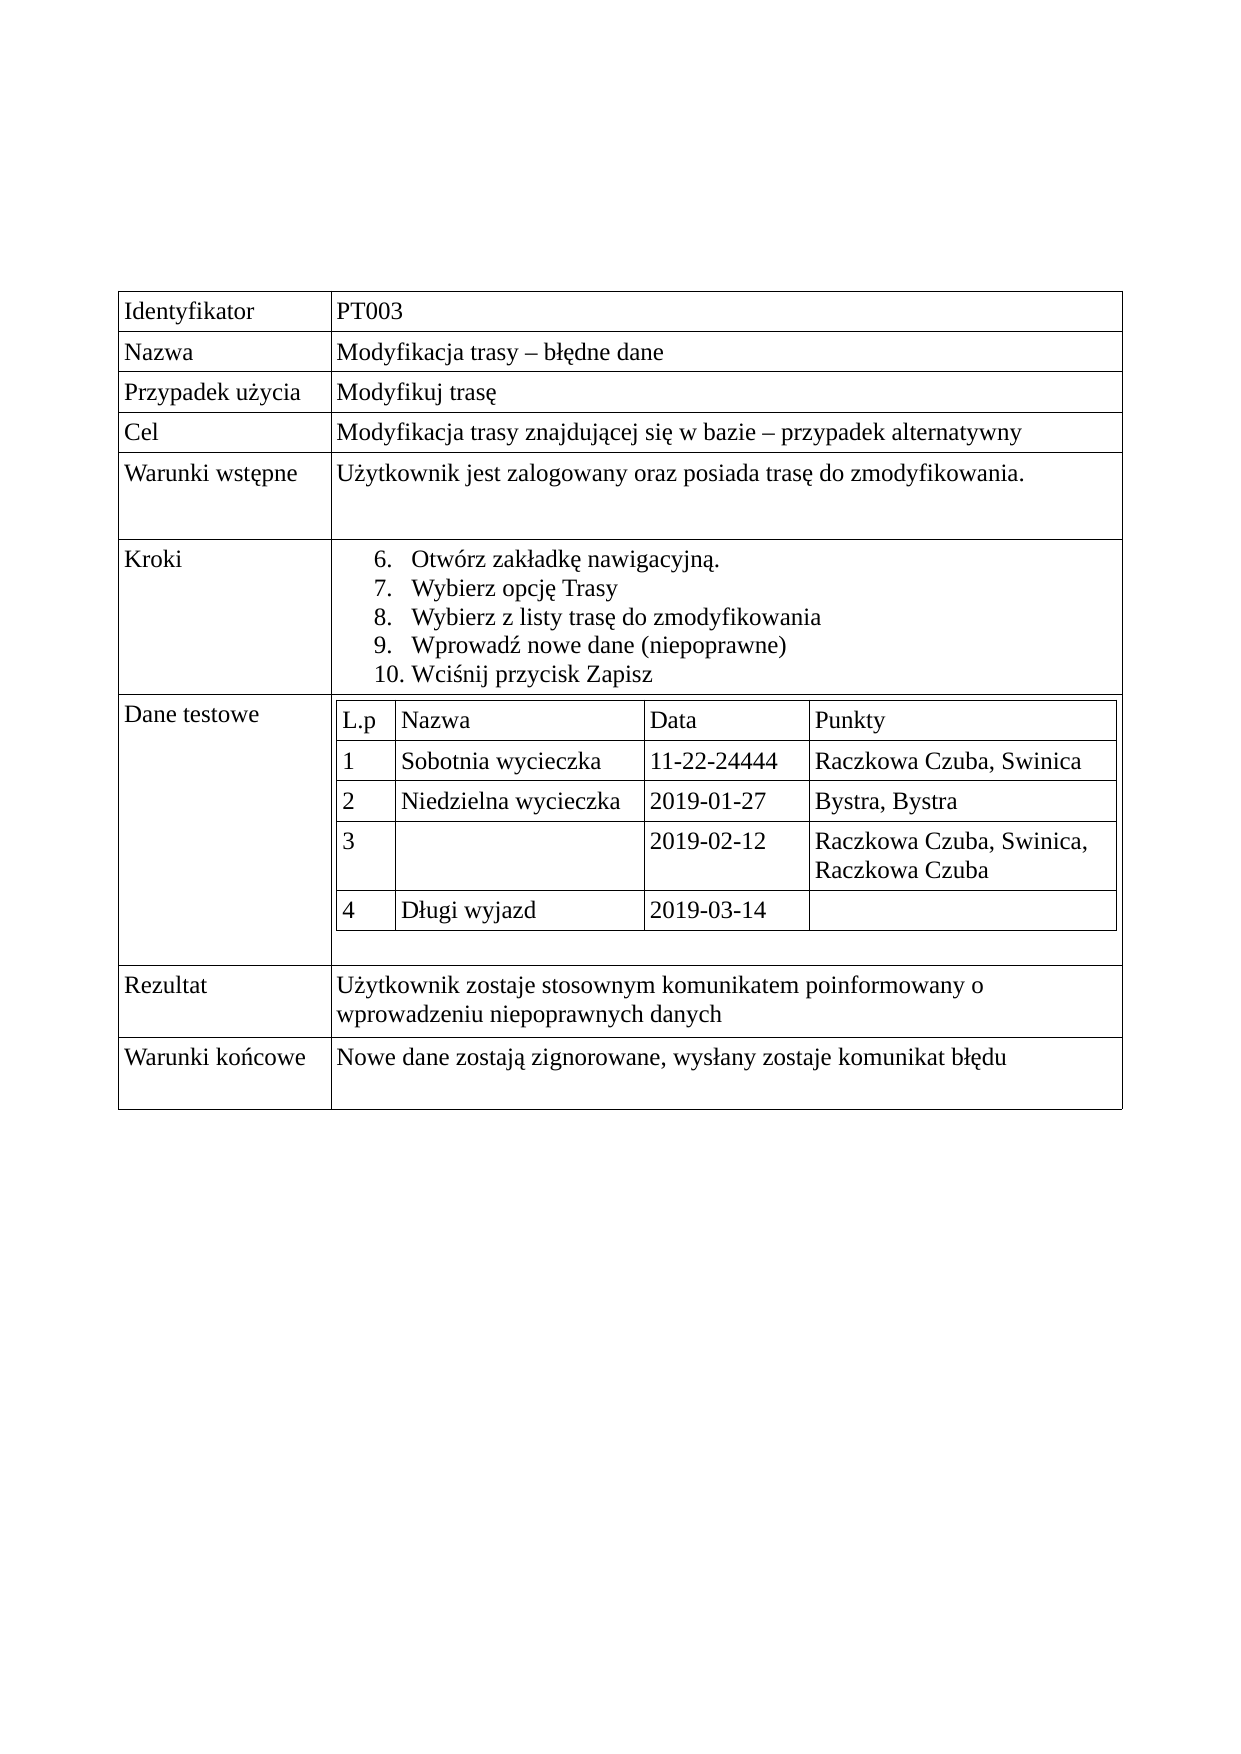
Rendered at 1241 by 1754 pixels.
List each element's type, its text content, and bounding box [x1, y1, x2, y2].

table_cell Raczkowa Czuba, Swinica [810, 741, 1116, 780]
table_cell Sobotnia wycieczka [396, 741, 644, 780]
table_cell Bystra, Bystra [810, 781, 1116, 821]
table_cell 2019-02-12 [645, 822, 809, 889]
table_cell Długi wyjazd [396, 891, 644, 930]
table_cell 2 [337, 781, 395, 821]
table_cell 2019-01-27 [645, 781, 809, 821]
table_header Nazwa [396, 701, 644, 740]
table_cell Użytkownik zostaje stosownym komunikatem poinformowany o wprowadzeniu niepoprawnych danych [332, 966, 1122, 1037]
table_header Data [645, 701, 809, 740]
table_cell Dane testowe [119, 695, 331, 964]
table_cell 2019-03-14 [645, 891, 809, 930]
table_cell [810, 891, 1116, 930]
table_cell Rezultat [119, 966, 331, 1037]
table_cell Raczkowa Czuba, Swinica, Raczkowa Czuba [810, 822, 1116, 889]
table_cell Otwórz zakładkę nawigacyjną. Wybierz opcję Trasy Wybierz z listy trasę do zmodyfikowania Wprowadź nowe dane (niepoprawne) Wciśnij przycisk Zapisz [332, 540, 1122, 694]
table_header L.p [337, 701, 395, 740]
table_cell 11-22-24444 [645, 741, 809, 780]
table_cell Warunki wstępne [119, 453, 331, 538]
table_cell Modyfikacja trasy znajdującej się w bazie – przypadek alternatywny [332, 413, 1122, 452]
table_cell 3 [337, 822, 395, 889]
table_header PT003 [332, 292, 1122, 331]
table_cell Modyfikuj trasę [332, 372, 1122, 412]
table_cell Użytkownik jest zalogowany oraz posiada trasę do zmodyfikowania. [332, 453, 1122, 538]
table_cell [332, 695, 1122, 964]
table_cell Cel [119, 413, 331, 452]
table_header Punkty [810, 701, 1116, 740]
table_header Identyfikator [119, 292, 331, 331]
table_cell 4 [337, 891, 395, 930]
table_cell Nazwa [119, 332, 331, 371]
table_cell 1 [337, 741, 395, 780]
table_cell Nowe dane zostają zignorowane, wysłany zostaje komunikat błędu [332, 1038, 1122, 1109]
table_cell Niedzielna wycieczka [396, 781, 644, 821]
table_cell Kroki [119, 540, 331, 694]
table_cell [396, 822, 644, 889]
table_cell Modyfikacja trasy – błędne dane [332, 332, 1122, 371]
table_cell Przypadek użycia [119, 372, 331, 412]
table_cell Warunki końcowe [119, 1038, 331, 1109]
